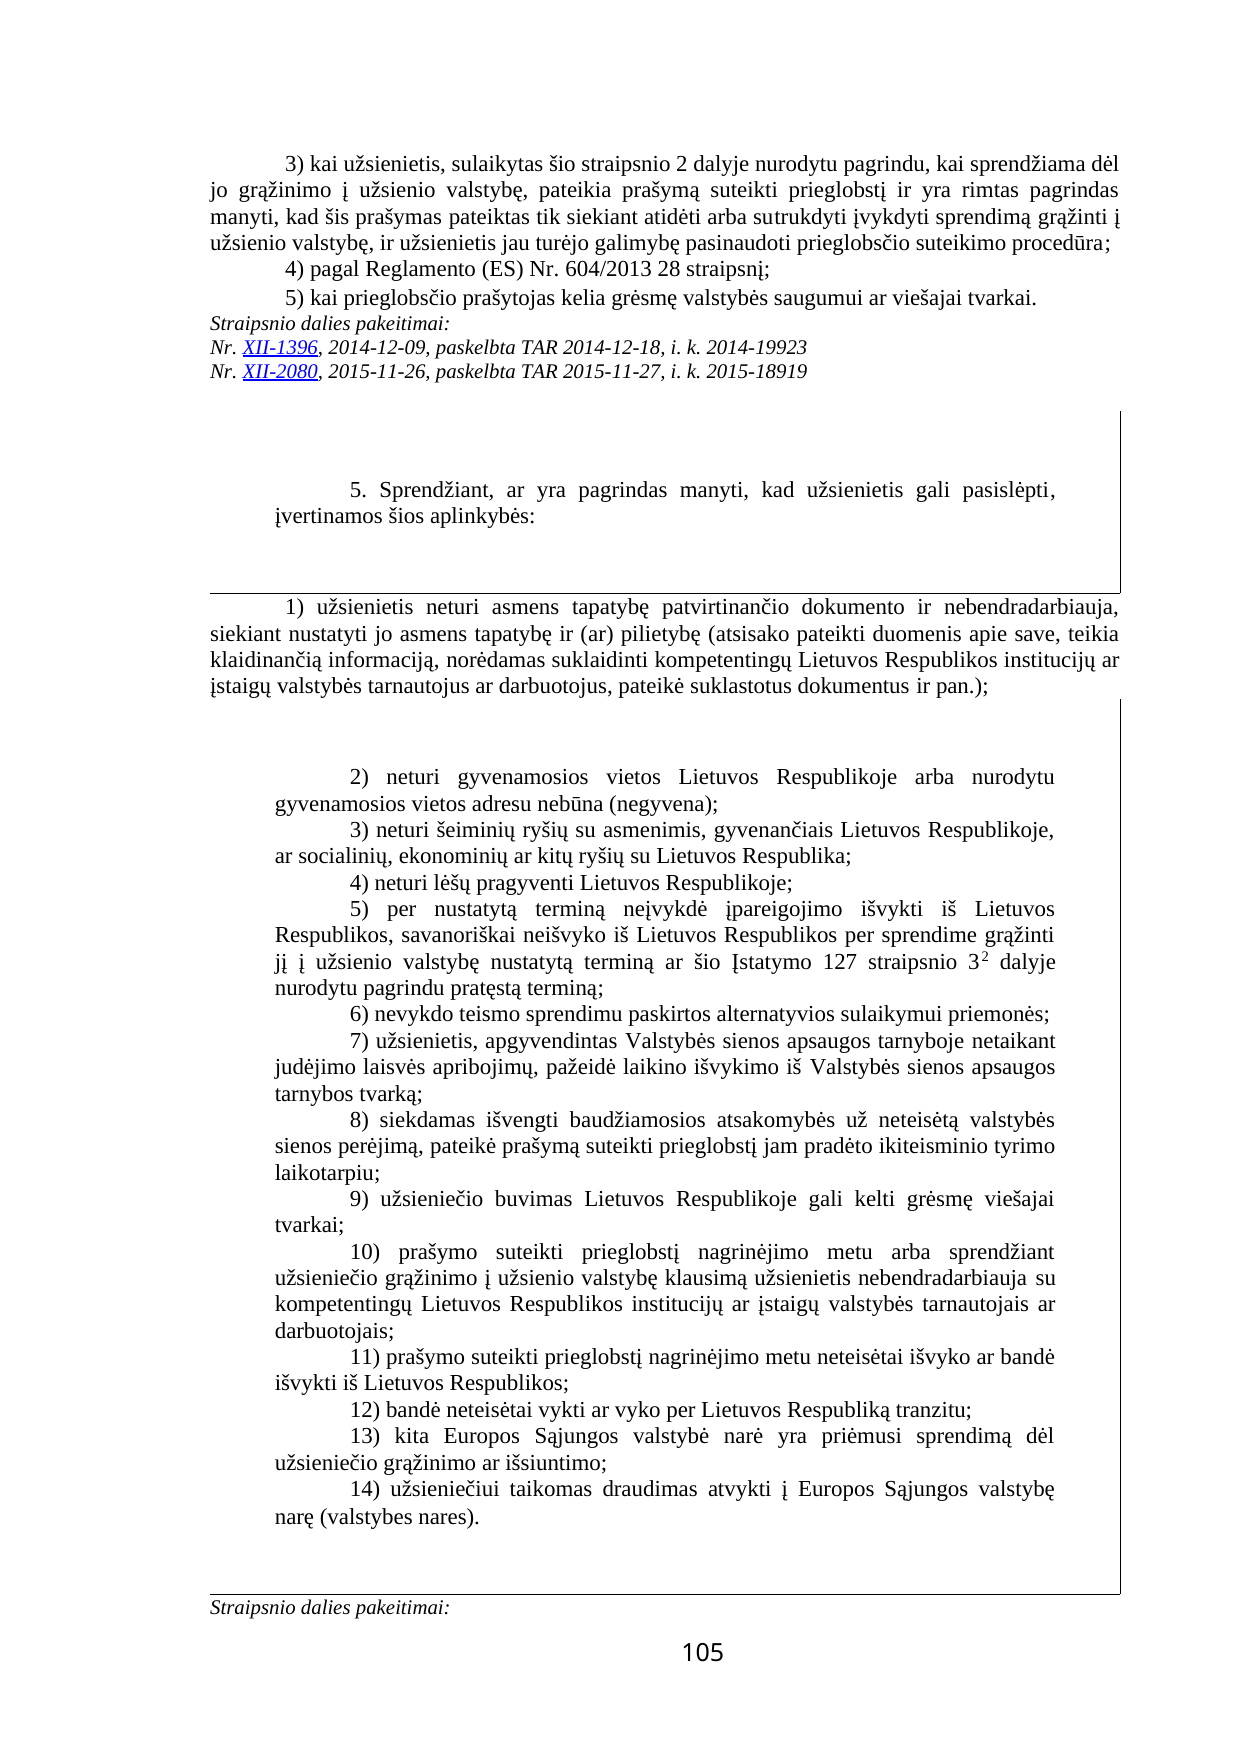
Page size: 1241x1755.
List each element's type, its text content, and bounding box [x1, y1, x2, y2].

text Straipsnio dalies pakeitimai: [210, 311, 1120, 334]
text 8) siekdamas išvengti baudžiamosios atsakomybės už neteisėtą valstybės sienos perėjimą, pateikė prašymą suteikti prieglobstį jam pradėto ikiteisminio tyrimo laikotarpiu; [210, 1106, 1120, 1185]
text 2) neturi gyvenamosios vietos Lietuvos Respublikoje arba nurodytu gyvenamosios vietos adresu nebūna (negyvena); [210, 699, 1120, 816]
text 5. Sprendžiant, ar yra pagrindas manyti, kad užsienietis gali pasislėpti, įvertinamos šios aplinkybės: [210, 411, 1120, 593]
text 1) užsienietis neturi asmens tapatybę patvirtinančio dokumento ir nebendradarbiauja, siekiant nustatyti jo asmens tapatybę ir (ar) pilietybę (atsisako pateikti duomenis apie save, teikia klaidinančią informaciją, norėdamas suklaidinti kompetentingų Lietuvos Respublikos institucijų ar įstaigų valstybės tarnautojus ar darbuotojus, pateikė suklastotus dokumentus ir pan.); [210, 593, 1120, 699]
text 5) per nustatytą terminą neįvykdė įpareigojimo išvykti iš Lietuvos Respublikos, savanoriškai neišvyko iš Lietuvos Respublikos per sprendime grąžinti jį į užsienio valstybę nustatytą terminą ar šio Įstatymo 127 straipsnio 32 dalyje nurodytu pagrindu pratęstą terminą; [210, 895, 1120, 1001]
text 12) bandė neteisėtai vykti ar vyko per Lietuvos Respubliką tranzitu; [210, 1396, 1120, 1422]
text 6) nevykdo teismo sprendimu paskirtos alternatyvios sulaikymui priemonės; [210, 1001, 1120, 1027]
text 4) pagal Reglamento (ES) Nr. 604/2013 28 straipsnį; [210, 255, 1120, 282]
text Nr. XII-1396, 2014-12-09, paskelbta TAR 2014-12-18, i. k. 2014-19923 [210, 334, 1120, 359]
text 3) kai užsienietis, sulaikytas šio straipsnio 2 dalyje nurodytu pagrindu, kai sprendžiama dėl jo grąžinimo į užsienio valstybę, pateikia prašymą suteikti prieglobstį ir yra rimtas pagrindas manyti, kad šis prašymas pateiktas tik siekiant atidėti arba sutrukdyti įvykdyti sprendimą grąžinti į užsienio valstybę, ir užsienietis jau turėjo galimybę pasinaudoti prieglobsčio suteikimo procedūra; [210, 150, 1120, 255]
text 13) kita Europos Sąjungos valstybė narė yra priėmusi sprendimą dėl užsieniečio grąžinimo ar išsiuntimo; [210, 1422, 1120, 1475]
text 11) prašymo suteikti prieglobstį nagrinėjimo metu neteisėtai išvyko ar bandė išvykti iš Lietuvos Respublikos; [210, 1343, 1120, 1396]
text 10) prašymo suteikti prieglobstį nagrinėjimo metu arba sprendžiant užsieniečio grąžinimo į užsienio valstybę klausimą užsienietis nebendradarbiauja su kompetentingų Lietuvos Respublikos institucijų ar įstaigų valstybės tarnautojais ar darbuotojais; [210, 1238, 1120, 1343]
text 14) užsieniečiui taikomas draudimas atvykti į Europos Sąjungos valstybę narę (valstybes nares). [210, 1475, 1120, 1594]
text 3) neturi šeiminių ryšių su asmenimis, gyvenančiais Lietuvos Respublikoje, ar socialinių, ekonominių ar kitų ryšių su Lietuvos Respublika; [210, 816, 1120, 869]
text 7) užsienietis, apgyvendintas Valstybės sienos apsaugos tarnyboje netaikant judėjimo laisvės apribojimų, pažeidė laikino išvykimo iš Valstybės sienos apsaugos tarnybos tvarką; [210, 1027, 1120, 1106]
text Straipsnio dalies pakeitimai: [210, 1594, 1120, 1619]
text 4) neturi lėšų pragyventi Lietuvos Respublikoje; [210, 869, 1120, 895]
text 9) užsieniečio buvimas Lietuvos Respublikoje gali kelti grėsmę viešajai tvarkai; [210, 1185, 1120, 1238]
text Nr. XII-2080, 2015-11-26, paskelbta TAR 2015-11-27, i. k. 2015-18919 [210, 359, 1120, 383]
text 5) kai prieglobsčio prašytojas kelia grėsmę valstybės saugumui ar viešajai tvarkai. [210, 282, 1120, 311]
